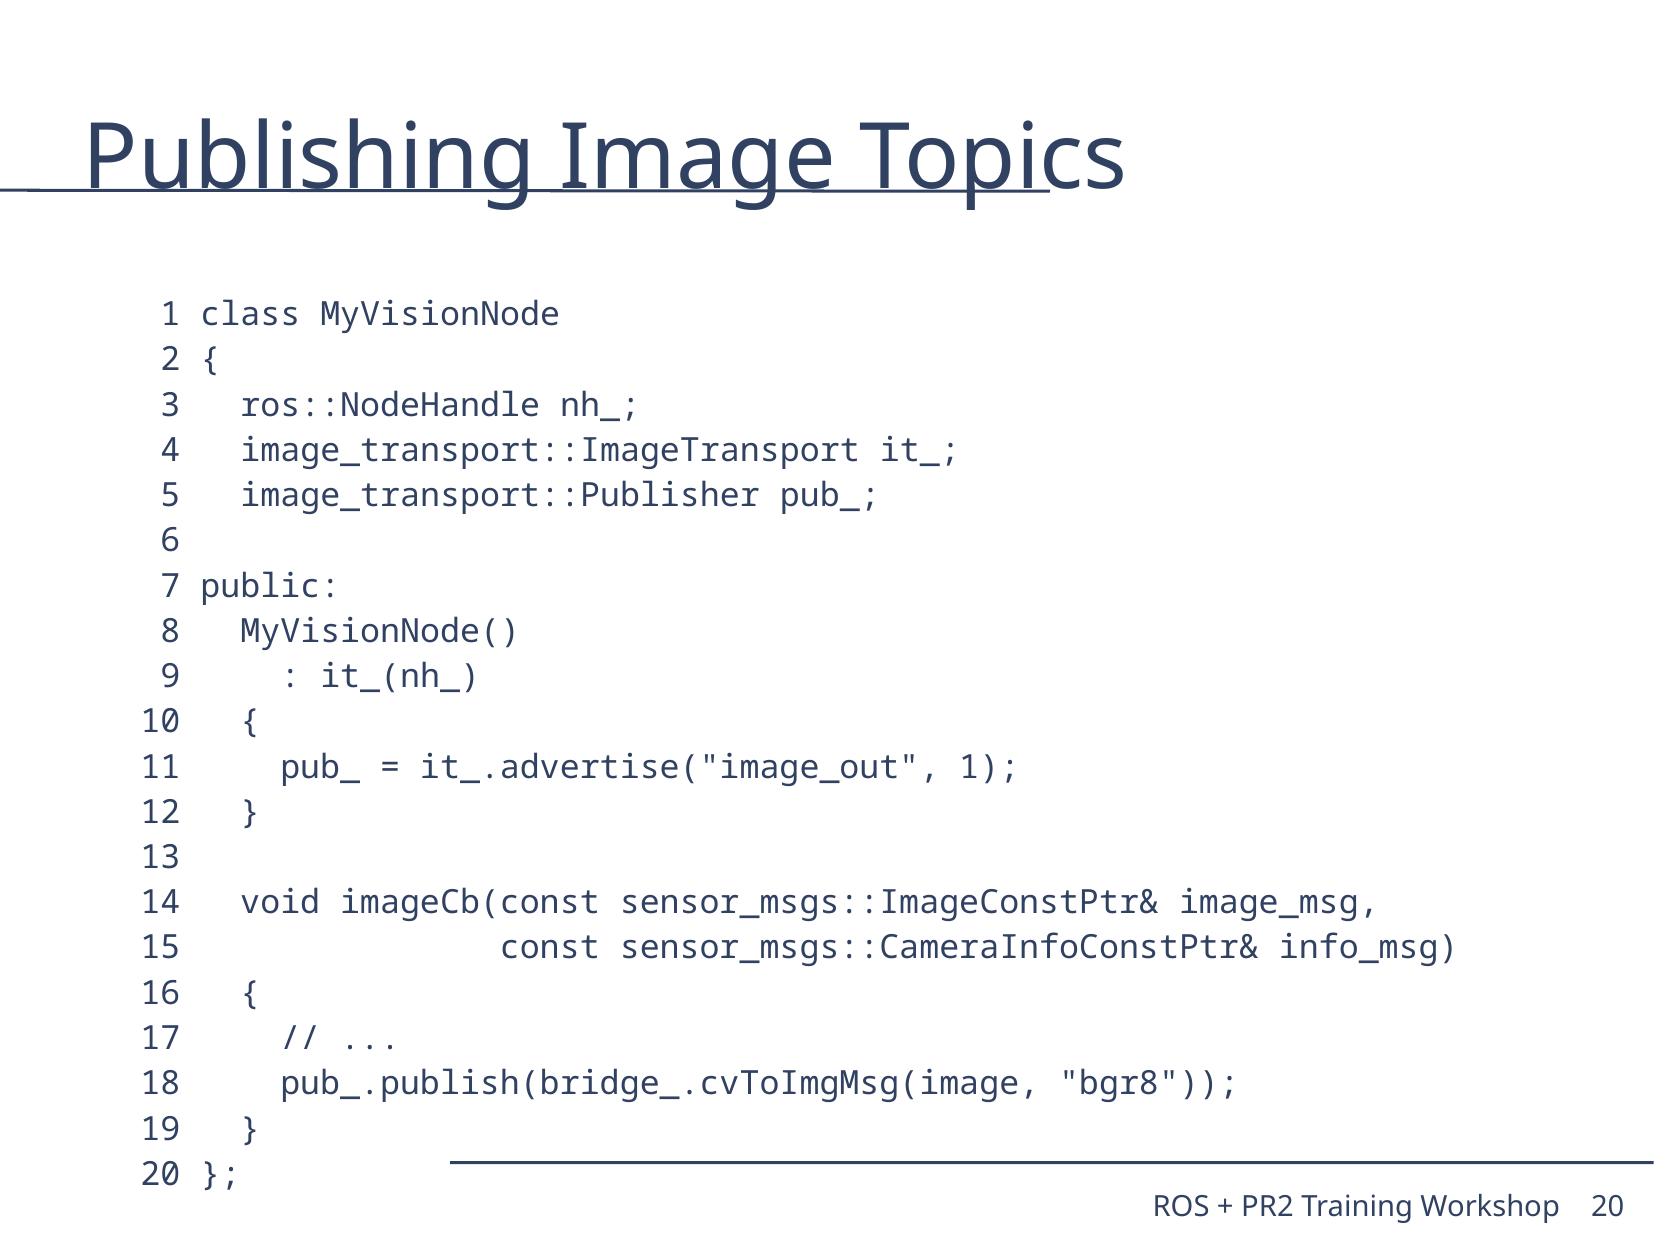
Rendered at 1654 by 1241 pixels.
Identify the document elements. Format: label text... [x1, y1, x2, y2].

list 1 class MyVisionNode 2 { 3 ros::NodeHandle nh_; 4 image_transport::ImageTransport it_; 5 image_transport::Publisher pub_; 6 7 public: 8 MyVisionNode() 9 : it_(nh_) 10 { 11 pub_ = it_.advertise("image_out", 1); 12 } 13 14 void imageCb(const sensor_msgs::ImageConstPtr& image_msg, 15 const sensor_msgs::CameraInfoConstPtr& info_msg) 16 { 17 // ... 18 pub_.publish(bridge_.cvToImgMsg(image, "bgr8")); 19 } 20 }; [82, 290, 1571, 1109]
title Publishing Image Topics [82, 56, 1571, 250]
